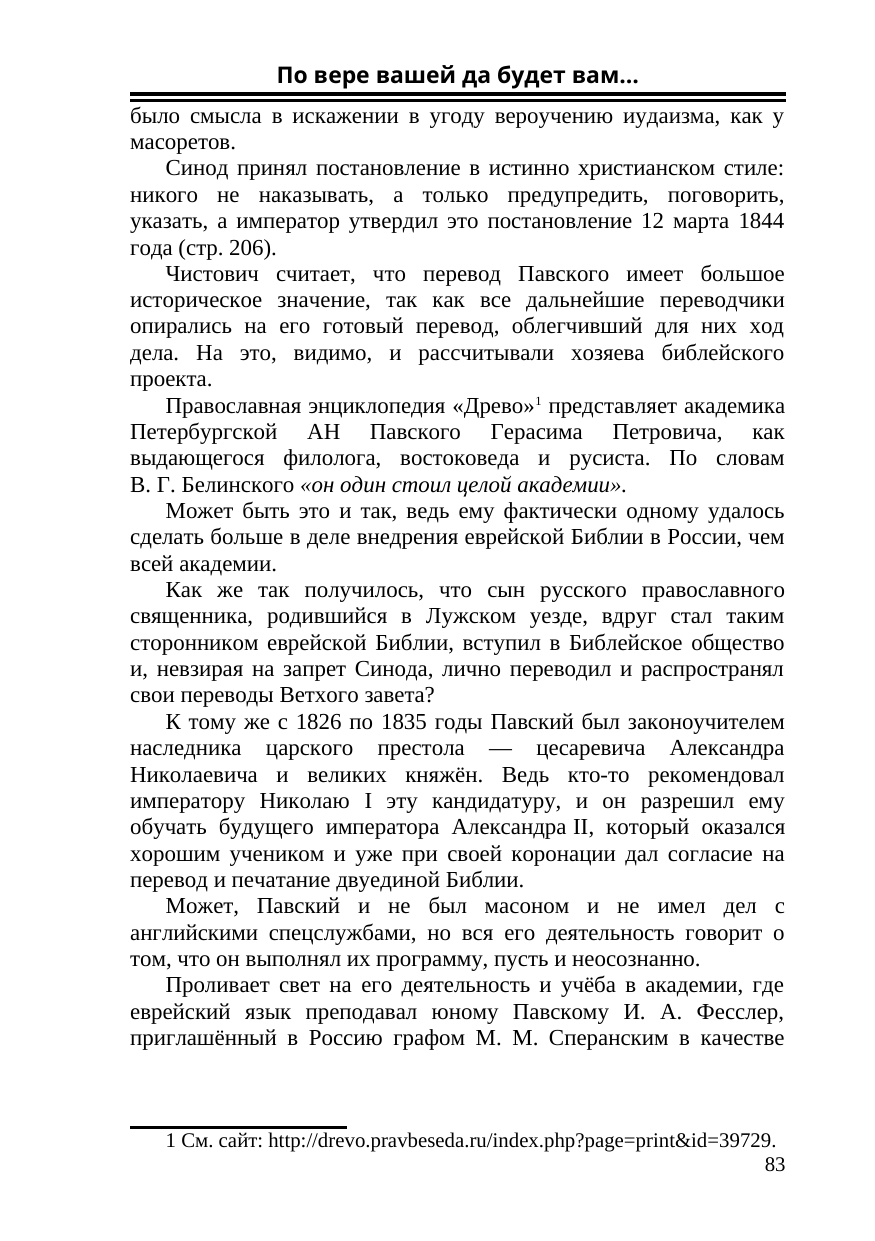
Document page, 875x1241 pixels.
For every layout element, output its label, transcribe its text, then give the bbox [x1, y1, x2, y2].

text было смысла в искажении в угоду вероучению иудаизма, как у масоретов. [130, 102, 786, 154]
text Чистович считает, что перевод Павского имеет большое историческое значение, так как все дальнейшие переводчики опирались на его готовый перевод, облегчивший для них ход дела. На это, видимо, и рассчитывали хозяева библейского проекта. [130, 260, 786, 392]
text Синод принял постановление в истинно христианском стиле: никого не наказывать, а только предупредить, поговорить, указать, а император утвердил это постановление 12 марта 1844 года (стр. 206). [130, 154, 786, 260]
text К тому же с 1826 по 1835 годы Павский был законоучителем наследника царского престола — цесаревича Александра Николаевича и великих княжён. Ведь кто-то рекомендовал императору Николаю I эту кандидатуру, и он разрешил ему обучать будущего императора Александра II, который оказался хорошим учеником и уже при своей коронации дал согласие на перевод и печатание двуединой Библии. [130, 708, 786, 892]
text См. сайт: http://drevo.pravbeseda.ru/index.php?page=print&id=39729. [130, 1128, 786, 1152]
text Как же так получилось, что сын русского православного священника, родившийся в Лужском уезде, вдруг стал таким сторонником еврейской Библии, вступил в Библейское общество и, невзирая на запрет Синода, лично переводил и распространял свои переводы Ветхого завета? [130, 576, 786, 708]
text Православная энциклопедия «Древо» представляет академика Петербургской АН Павского Герасима Петровича, как выдающегося филолога, востоковеда и русиста. По словам В. Г. Бе­лин­ского «он один стоил целой академии». [130, 392, 786, 497]
text Проливает свет на его деятельность и учёба в академии, где еврейский язык преподавал юному Павскому И. А. Фесслер, приглашённый в Россию графом М. М. Сперанским в качестве [130, 971, 786, 1077]
text Может быть это и так, ведь ему фактически одному удалось сделать больше в деле внедрения еврейской Библии в России, чем всей академии. [130, 497, 786, 576]
text Может, Павский и не был масоном и не имел дел с английскими спецслужбами, но вся его деятельность говорит о том, что он выполнял их программу, пусть и неосознанно. [130, 892, 786, 971]
